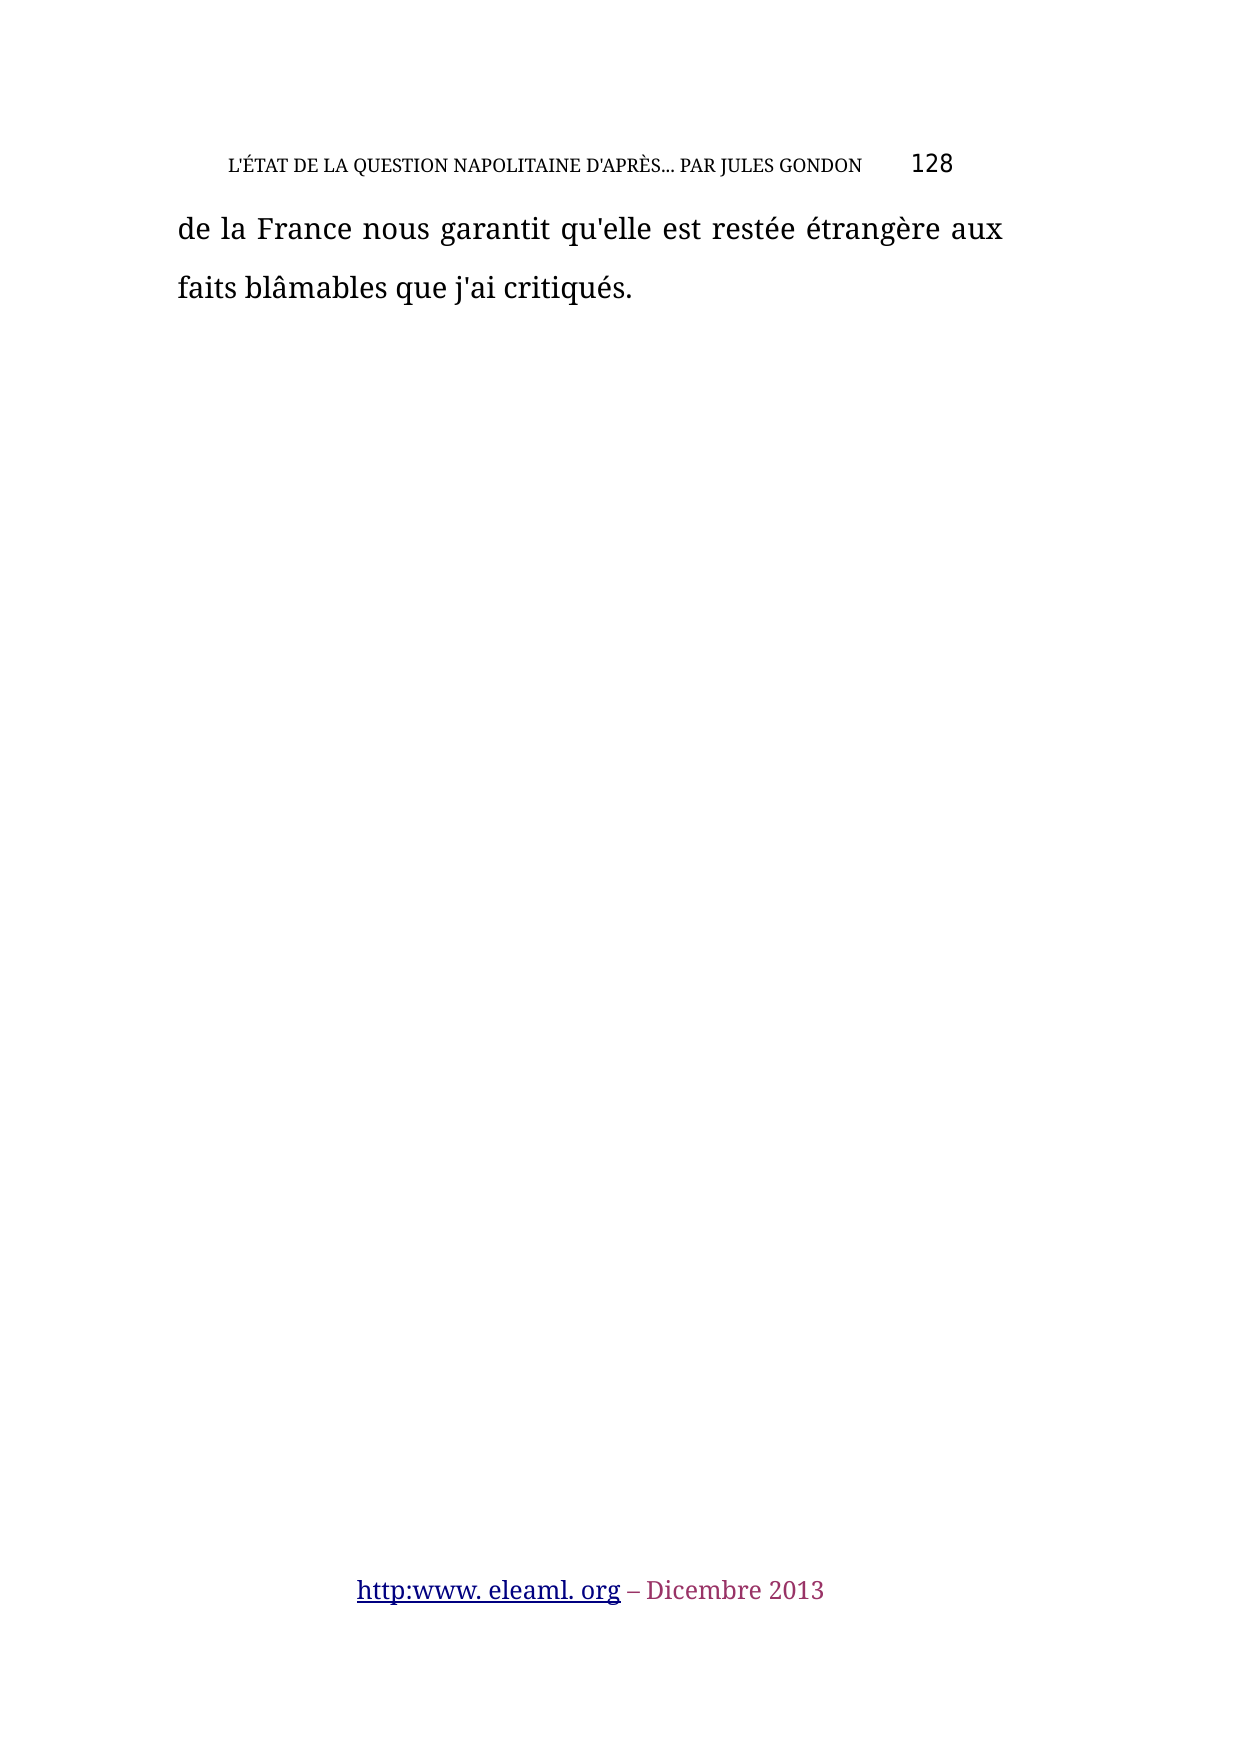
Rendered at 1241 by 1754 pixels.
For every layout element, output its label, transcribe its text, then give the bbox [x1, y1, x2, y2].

text de la France nous garantit qu'elle est restée étrangère aux faits blâmables que j'ai critiqués. [177, 208, 1004, 307]
